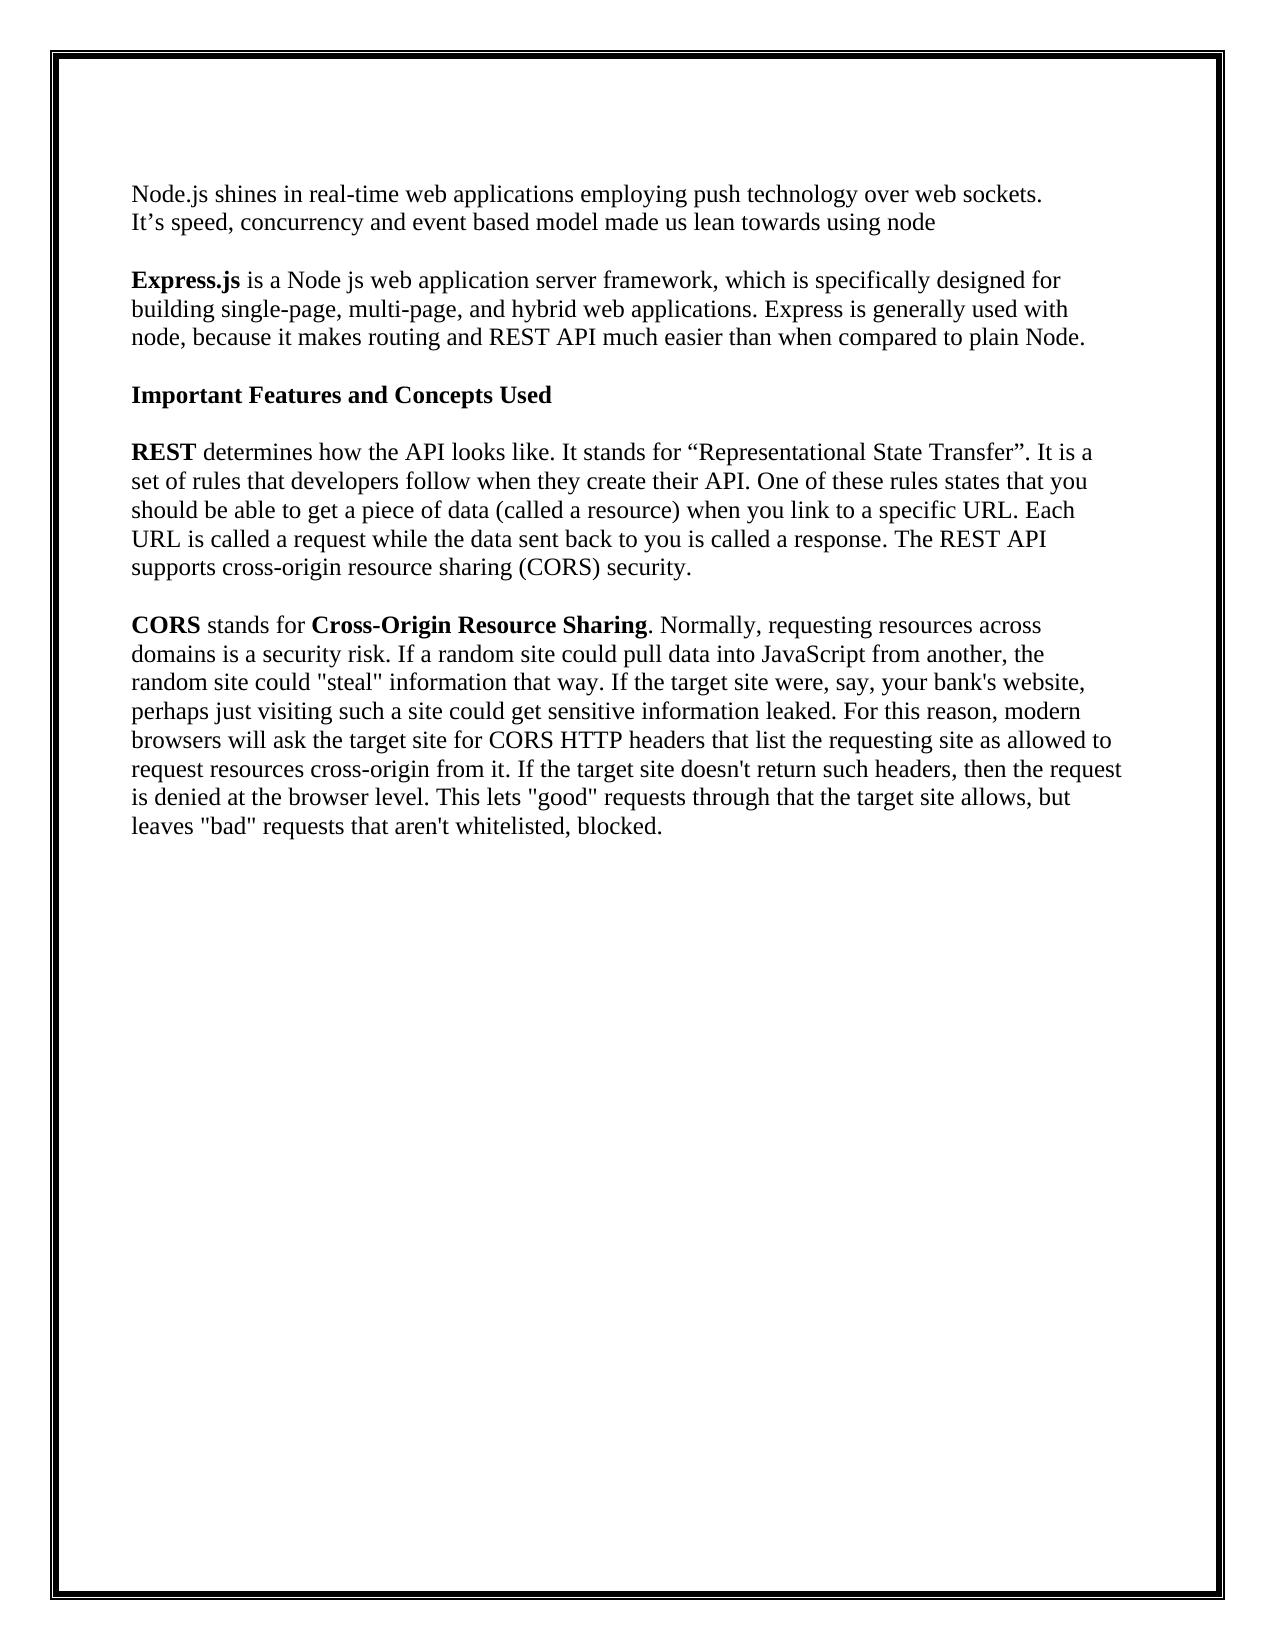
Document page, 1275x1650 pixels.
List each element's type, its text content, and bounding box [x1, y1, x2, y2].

list Node.js shines in real-time web applications employing push technology over web sockets. [131, 179, 1125, 207]
list REST determines how the API looks like. It stands for “Representational State Transfer”. It is a set of rules that developers follow when they create their API. One of these rules states that you should be able to get a piece of data (called a resource) when you link to a specific URL. Each URL is called a request while the data sent back to you is called a response. The REST API supports cross-origin resource sharing (CORS) security. [131, 437, 1125, 581]
list It’s speed, concurrency and event based model made us lean towards using node [131, 207, 1125, 236]
list Express.js is a Node js web application server framework, which is specifically designed for building single-page, multi-page, and hybrid web applications. Express is generally used with node, because it makes routing and REST API much easier than when compared to plain Node. [131, 265, 1125, 351]
list Important Features and Concepts Used [131, 380, 1125, 409]
list CORS stands for Cross-Origin Resource Sharing. Normally, requesting resources across domains is a security risk. If a random site could pull data into JavaScript from another, the random site could "steal" information that way. If the target site were, say, your bank's website, perhaps just visiting such a site could get sensitive information leaked. For this reason, modern browsers will ask the target site for CORS HTTP headers that list the requesting site as allowed to request resources cross-origin from it. If the target site doesn't return such headers, then the request is denied at the browser level. This lets "good" requests through that the target site allows, but leaves "bad" requests that aren't whitelisted, blocked. [131, 610, 1125, 840]
